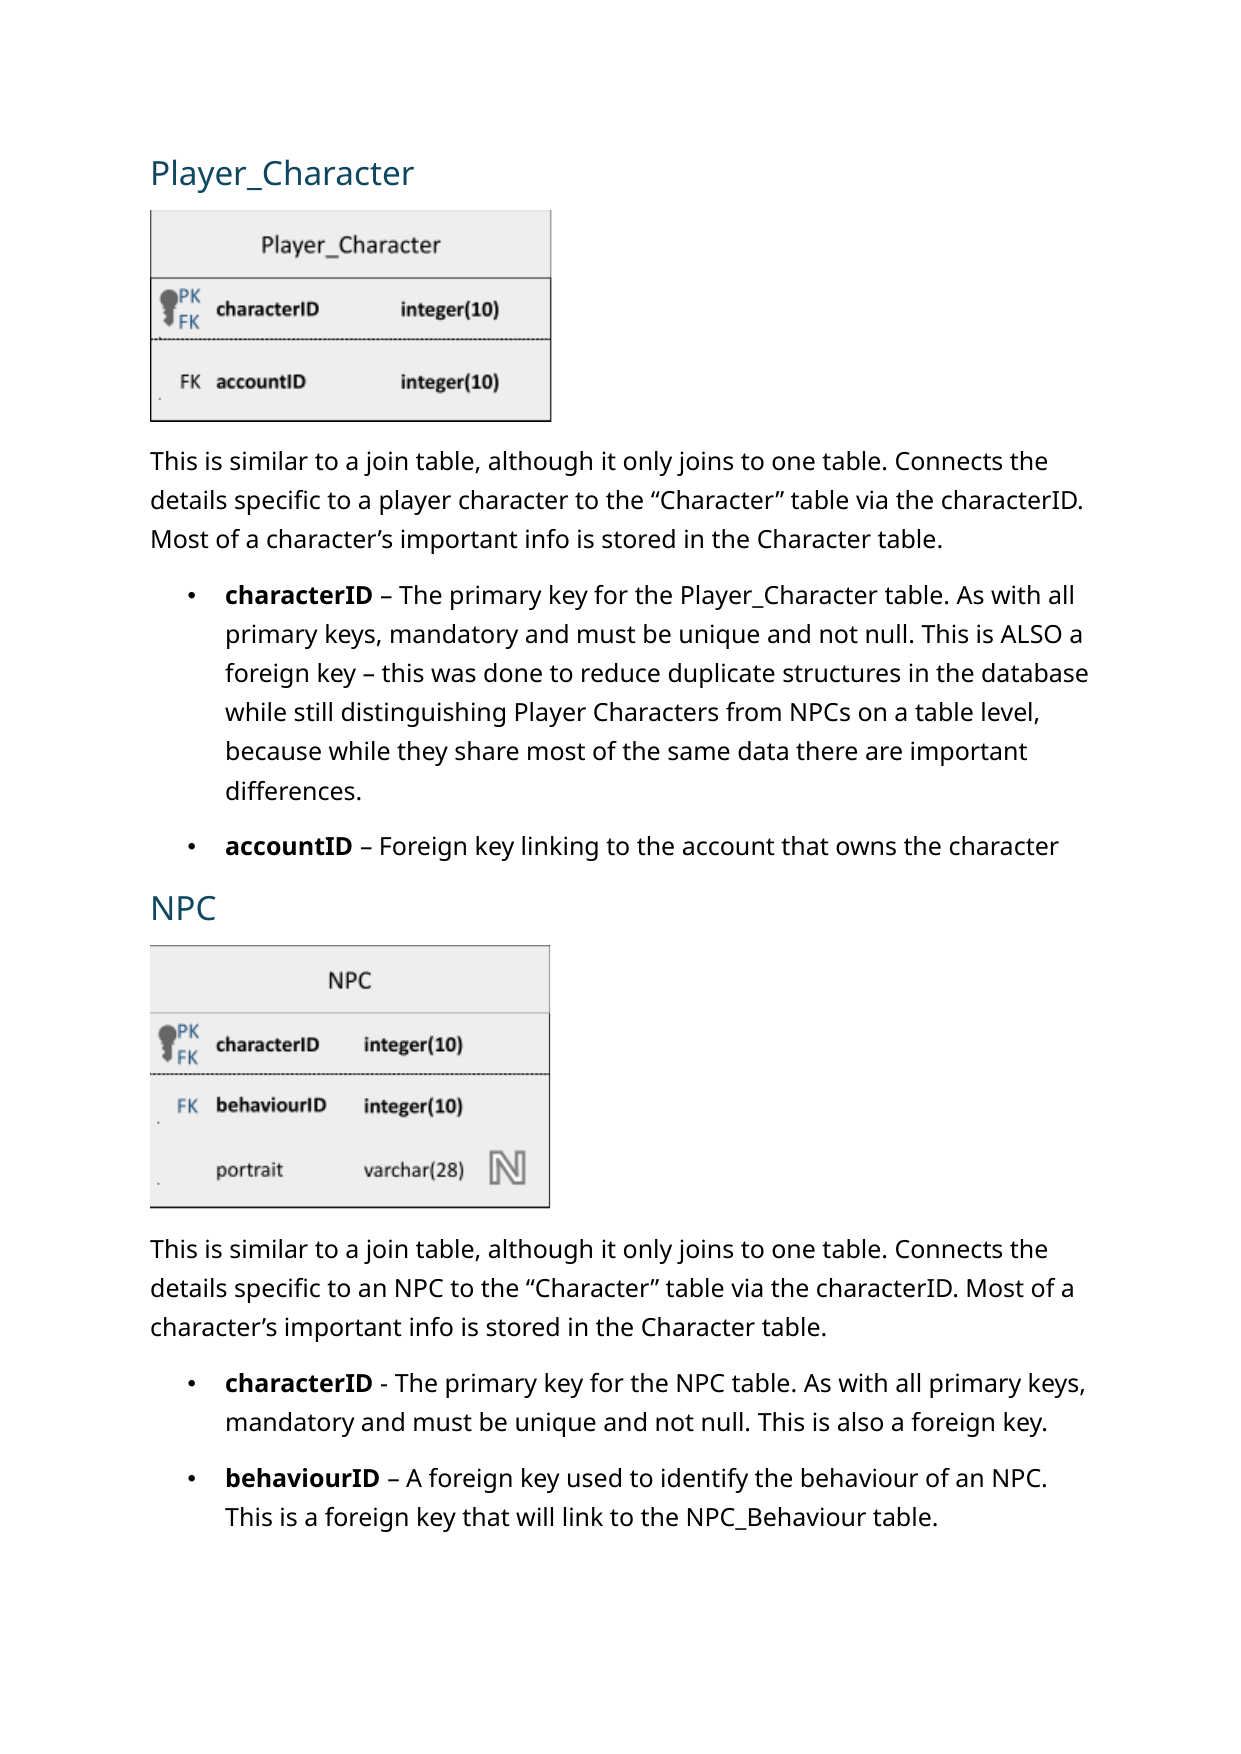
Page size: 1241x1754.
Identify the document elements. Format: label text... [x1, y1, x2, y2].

list behaviourID – A foreign key used to identify the behaviour of an NPC. This is a foreign key that will link to the NPC_Behaviour table. [187, 1460, 1090, 1534]
list characterID - The primary key for the NPC table. As with all primary keys, mandatory and must be unique and not null. This is also a foreign key. [187, 1365, 1090, 1439]
subtitle NPC [150, 885, 1090, 930]
picture [150, 945, 550, 1210]
picture [150, 210, 552, 422]
subtitle Player_Character [150, 150, 1090, 195]
text This is similar to a join table, although it only joins to one table. Connects the details specific to an NPC to the “Character” table via the characterID. Most of a character’s important info is stored in the Character table. [150, 1231, 1090, 1344]
list characterID – The primary key for the Player_Character table. As with all primary keys, mandatory and must be unique and not null. This is ALSO a foreign key – this was done to reduce duplicate structures in the database while still distinguishing Player Characters from NPCs on a table level, because while they share most of the same data there are important differences. [187, 577, 1090, 807]
text This is similar to a join table, although it only joins to one table. Connects the details specific to a player character to the “Character” table via the characterID. Most of a character’s important info is stored in the Character table. [150, 443, 1090, 556]
list accountID – Foreign key linking to the account that owns the character [187, 829, 1090, 863]
